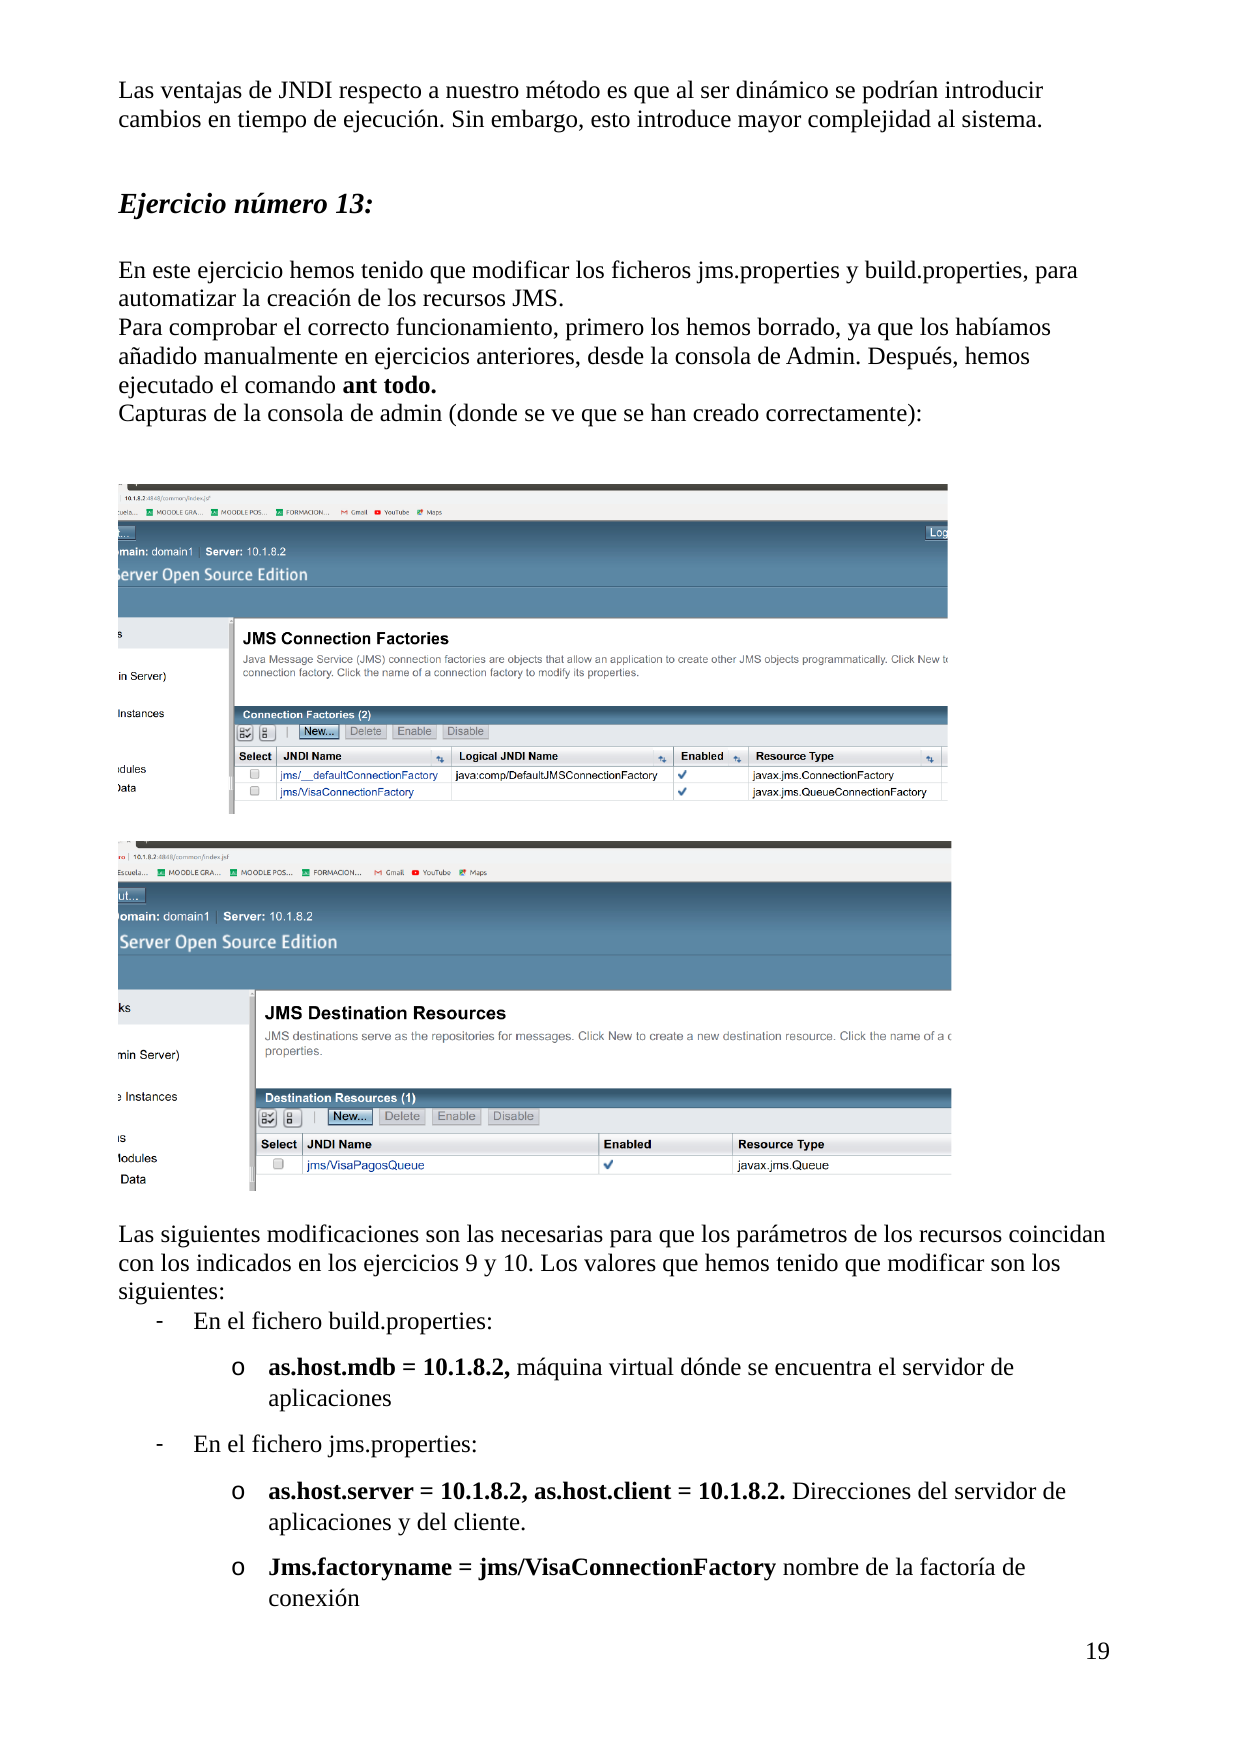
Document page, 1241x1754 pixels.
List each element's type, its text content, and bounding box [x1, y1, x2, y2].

picture [118, 484, 948, 814]
list Jms.factoryname = jms/VisaConnectionFactory nombre de la factoría de conexión [231, 1552, 1122, 1612]
list as.host.server = 10.1.8.2, as.host.client = 10.1.8.2. Direcciones del servidor de aplicaciones y del cliente. [231, 1476, 1122, 1535]
list En el fichero jms.properties: [156, 1429, 1122, 1459]
text Las ventajas de JNDI respecto a nuestro método es que al ser dinámico se podrían introducir cambios en tiempo de ejecución. Sin embargo, esto introduce mayor complejidad al sistema. [118, 75, 1122, 132]
text Para comprobar el correcto funcionamiento, primero los hemos borrado, ya que los habíamos añadido manualmente en ejercicios anteriores, desde la consola de Admin. Después, hemos ejecutado el comando ant todo. [118, 312, 1122, 398]
list as.host.mdb = 10.1.8.2, máquina virtual dónde se encuentra el servidor de aplicaciones [231, 1352, 1122, 1412]
picture [118, 841, 952, 1191]
subtitle Ejercicio número 13: [118, 186, 1122, 220]
text En este ejercicio hemos tenido que modificar los ficheros jms.properties y build.properties, para automatizar la creación de los recursos JMS. [118, 255, 1122, 312]
text Capturas de la consola de admin (donde se ve que se han creado correctamente): [118, 398, 1122, 427]
list En el fichero build.properties: [156, 1305, 1122, 1336]
text Las siguientes modificaciones son las necesarias para que los parámetros de los recursos coincidan con los indicados en los ejercicios 9 y 10. Los valores que hemos tenido que modificar son los siguientes: [118, 1219, 1122, 1305]
